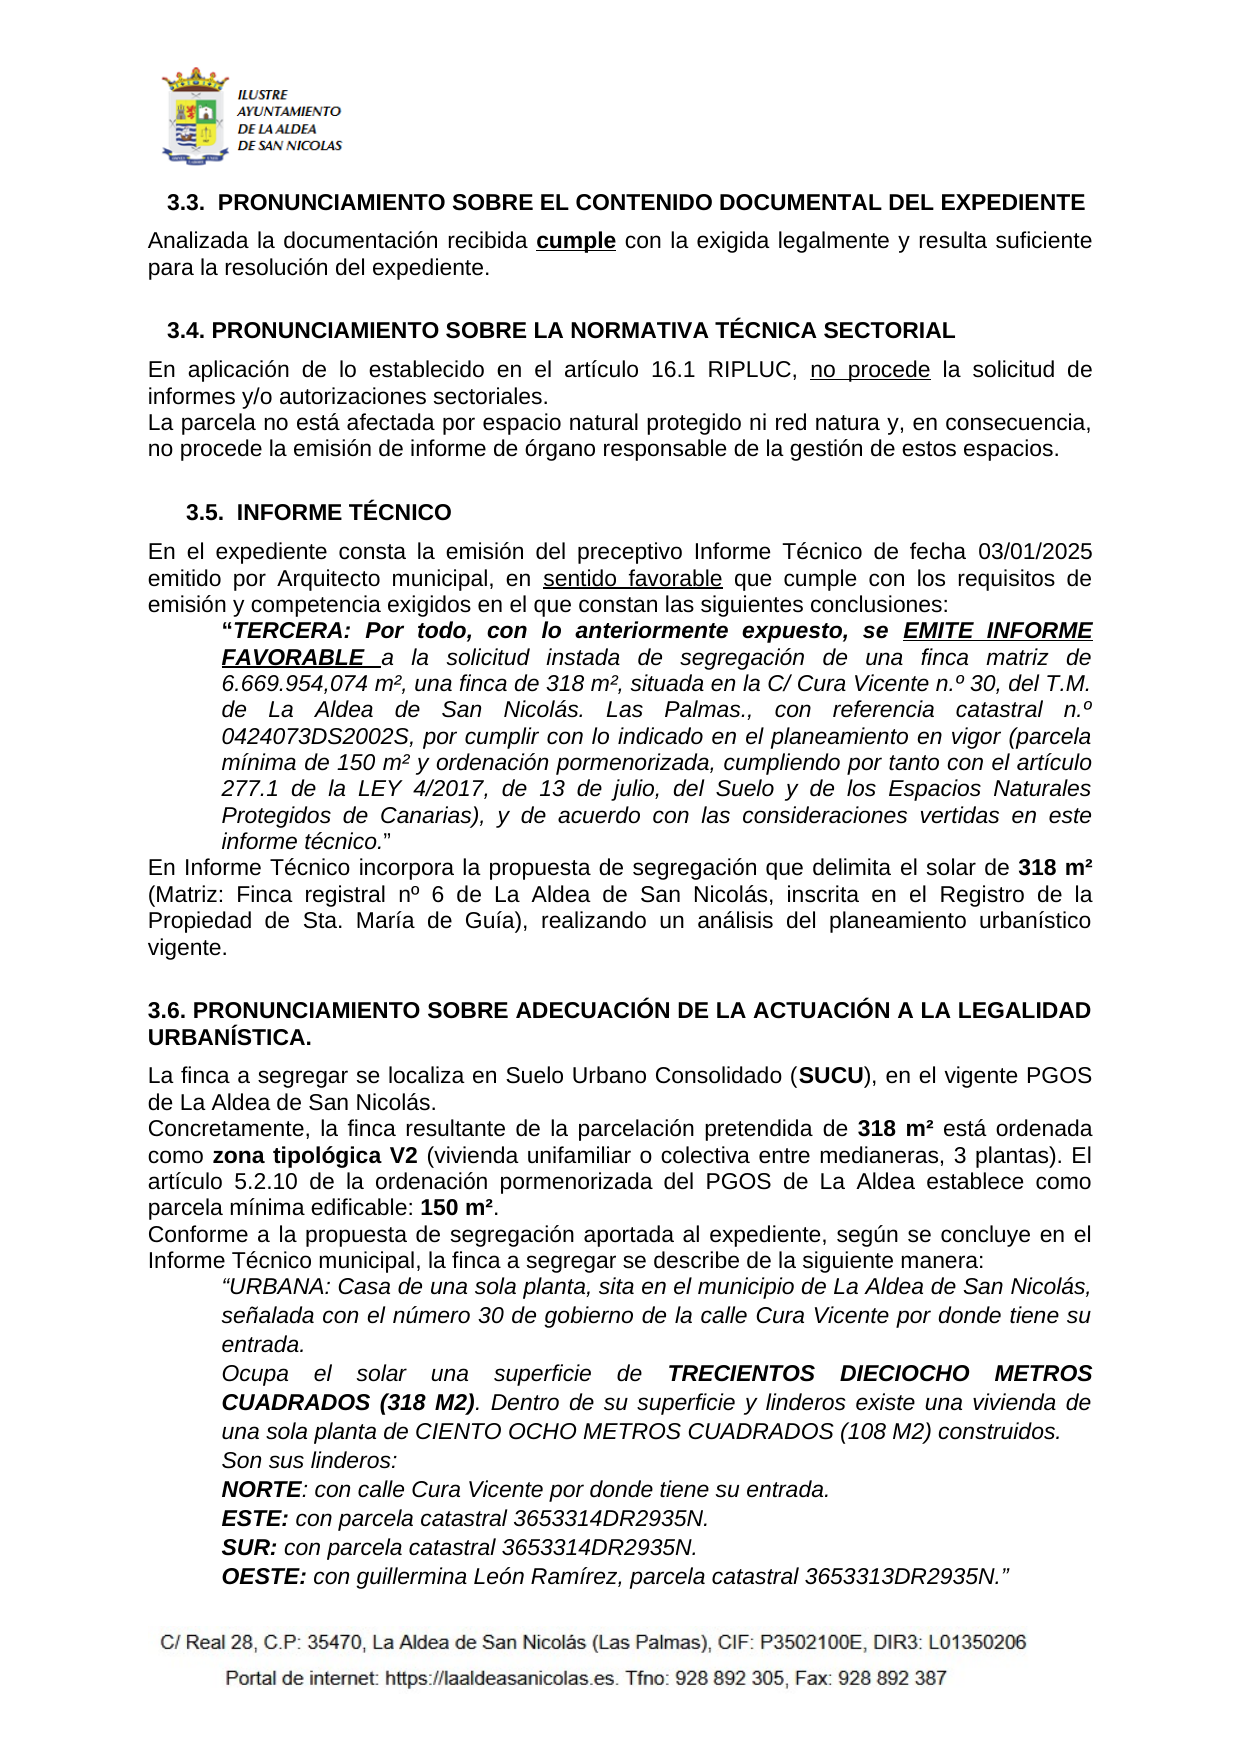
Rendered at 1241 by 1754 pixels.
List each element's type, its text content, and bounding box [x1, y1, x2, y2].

text Analizada la documentación recibida cumple con la exigida legalmente y resulta suficiente para la resolución del expediente. [148, 227, 1093, 280]
text SUR: con parcela catastral 3653314DR2935N. [221, 1534, 1093, 1560]
subtitle 3.3. PRONUNCIAMIENTO SOBRE EL CONTENIDO DOCUMENTAL DEL EXPEDIENTE [148, 188, 1093, 215]
text Ocupa el solar una superficie de TRECIENTOS DIECIOCHO METROS CUADRADOS (318 M2). Dentro de su superficie y linderos existe una vivienda de una sola planta de CIENTO OCHO METROS CUADRADOS (108 M2) construidos. [221, 1360, 1093, 1444]
picture [148, 1626, 1034, 1694]
subtitle 3.4. PRONUNCIAMIENTO SOBRE LA NORMATIVA TÉCNICA SECTORIAL [148, 317, 1093, 344]
text En aplicación de lo establecido en el artículo 16.1 RIPLUC, no procede la solicitud de informes y/o autorizaciones sectoriales. [148, 356, 1093, 409]
text “URBANA: Casa de una sola planta, sita en el municipio de La Aldea de San Nicolás, señalada con el número 30 de gobierno de la calle Cura Vicente por donde tiene su entrada. [221, 1273, 1093, 1358]
subtitle 3.5. INFORME TÉCNICO [148, 499, 1093, 526]
text En Informe Técnico incorpora la propuesta de segregación que delimita el solar de 318 m² (Matriz: Finca registral nº 6 de La Aldea de San Nicolás, inscrita en el Registro de la Propiedad de Sta. María de Guía), realizando un análisis del planeamiento urbanístico vigente. [148, 854, 1093, 960]
text OESTE: con guillermina León Ramírez, parcela catastral 3653313DR2935N.” [221, 1563, 1093, 1589]
text Son sus linderos: [221, 1447, 1093, 1473]
text En el expediente consta la emisión del preceptivo Informe Técnico de fecha 03/01/2025 emitido por Arquitecto municipal, en sentido favorable que cumple con los requisitos de emisión y competencia exigidos en el que constan las siguientes conclusiones: [148, 538, 1093, 617]
text La parcela no está afectada por espacio natural protegido ni red natura y, en consecuencia, no procede la emisión de informe de órgano responsable de la gestión de estos espacios. [148, 409, 1093, 462]
text Concretamente, la finca resultante de la parcelación pretendida de 318 m² está ordenada como zona tipológica V2 (vivienda unifamiliar o colectiva entre medianeras, 3 plantas). El artículo 5.2.10 de la ordenación pormenorizada del PGOS de La Aldea establece como parcela mínima edificable: 150 m². [148, 1115, 1093, 1221]
picture [148, 59, 358, 173]
subtitle 3.6. PRONUNCIAMIENTO SOBRE ADECUACIÓN DE LA ACTUACIÓN A LA LEGALIDAD URBANÍSTICA. [148, 997, 1093, 1050]
text NORTE: con calle Cura Vicente por donde tiene su entrada. [221, 1476, 1093, 1502]
text ESTE: con parcela catastral 3653314DR2935N. [221, 1505, 1093, 1531]
text Conforme a la propuesta de segregación aportada al expediente, según se concluye en el Informe Técnico municipal, la finca a segregar se describe de la siguiente manera: [148, 1221, 1093, 1273]
text La finca a segregar se localiza en Suelo Urbano Consolidado (SUCU), en el vigente PGOS de La Aldea de San Nicolás. [148, 1062, 1093, 1115]
text “TERCERA: Por todo, con lo anteriormente expuesto, se EMITE INFORME FAVORABLE a la solicitud instada de segregación de una finca matriz de 6.669.954,074 m², una finca de 318 m², situada en la C/ Cura Vicente n.º 30, del T.M. de La Aldea de San Nicolás. Las Palmas., con referencia catastral n.º 0424073DS2002S, por cumplir con lo indicado en el planeamiento en vigor (parcela mínima de 150 m² y ordenación pormenorizada, cumpliendo por tanto con el artículo 277.1 de la LEY 4/2017, de 13 de julio, del Suelo y de los Espacios Naturales Protegidos de Canarias), y de acuerdo con las consideraciones vertidas en este informe técnico.” [221, 617, 1093, 854]
